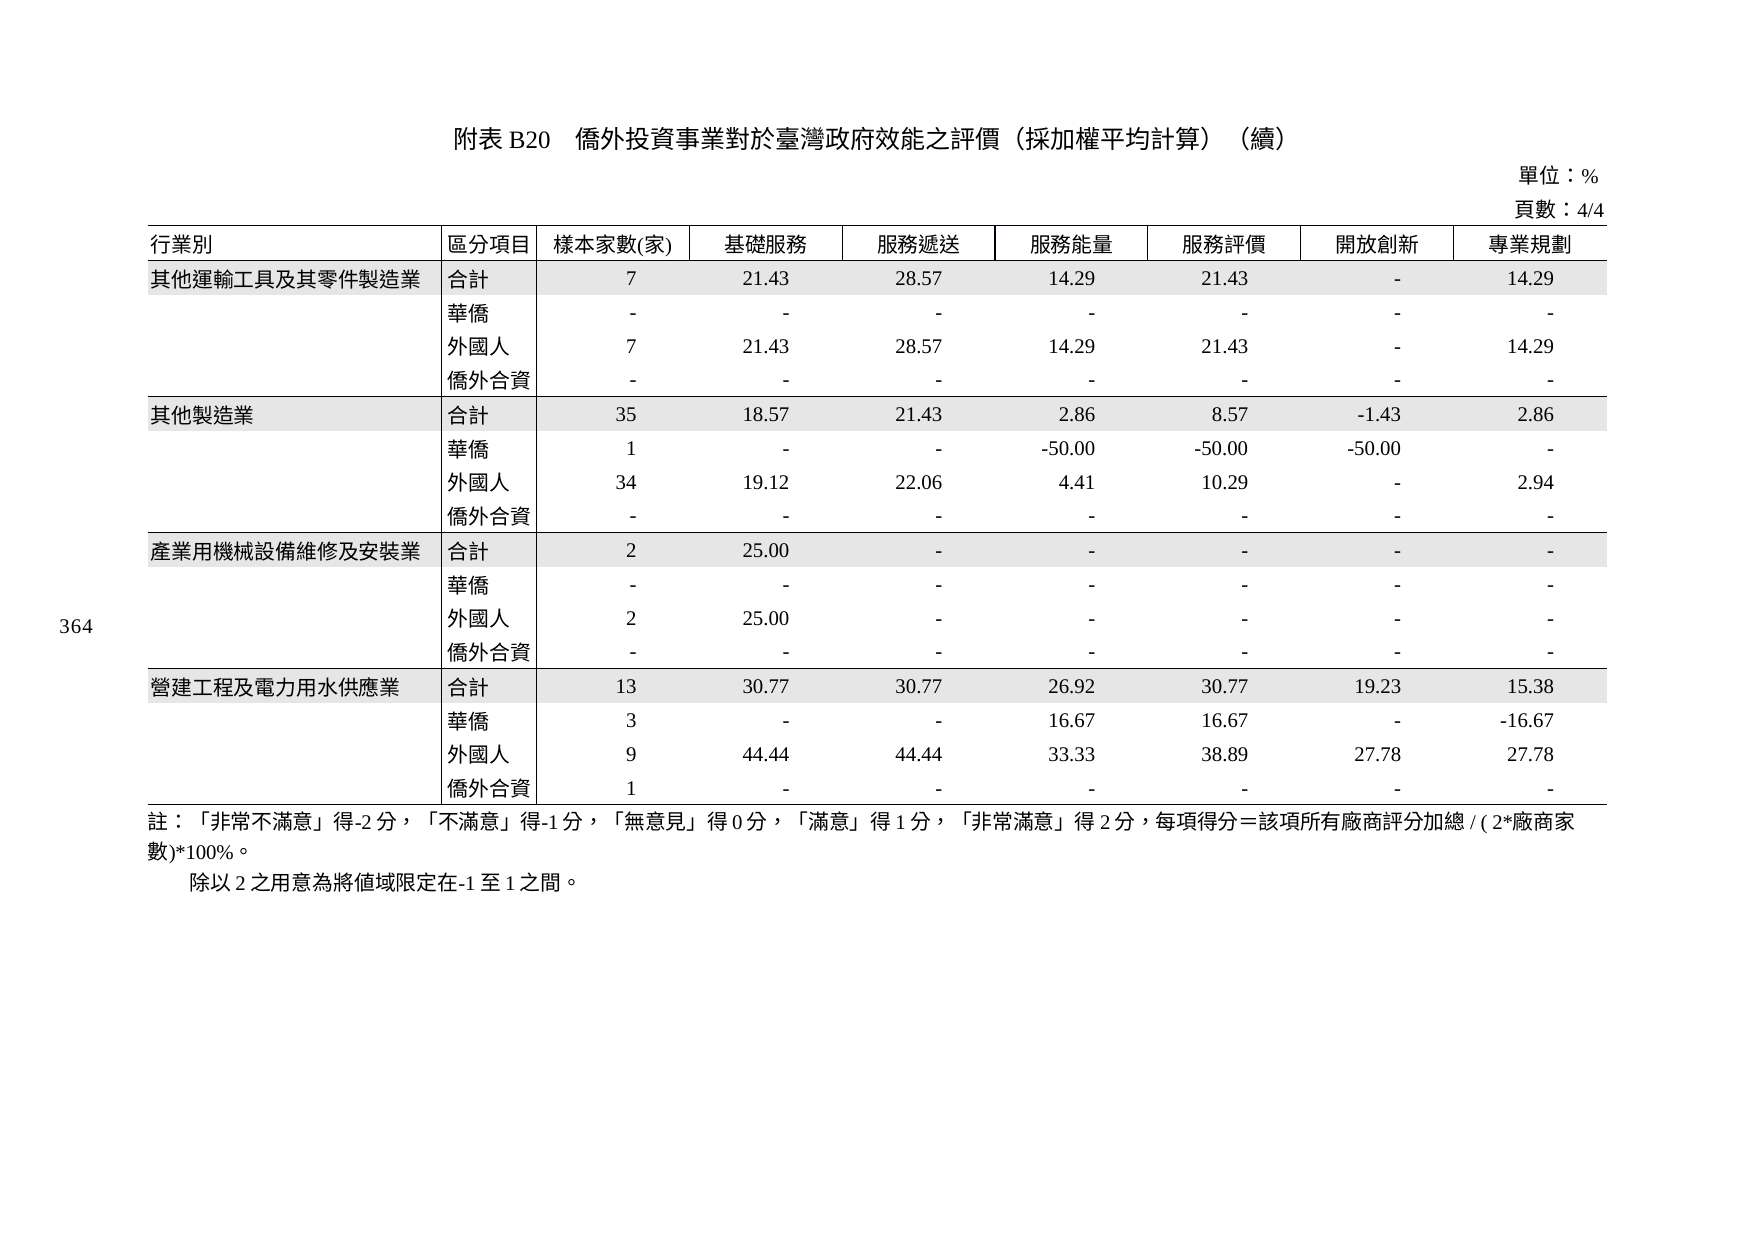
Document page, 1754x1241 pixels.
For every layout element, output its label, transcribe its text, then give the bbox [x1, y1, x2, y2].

table_cell 服務評價 [1148, 226, 1300, 260]
table_cell 4.41 [995, 465, 1148, 498]
table_cell - [537, 295, 689, 329]
table_cell - [842, 601, 995, 634]
table_cell 其他製造業 [148, 397, 441, 431]
table_cell - [537, 567, 689, 601]
table_cell - [1301, 499, 1454, 532]
table_cell - [689, 635, 842, 668]
table_cell 30.77 [1148, 669, 1301, 703]
table_header 附表B20 僑外投資事業對於臺灣政府效能之評價（採加權平均計算）（續） [148, 118, 1607, 158]
table_cell [148, 635, 441, 668]
table_cell 開放創新 [1301, 226, 1453, 260]
table_cell 僑外合資 [442, 499, 536, 532]
table_cell 9 [537, 737, 689, 771]
table_cell 1 [537, 771, 689, 804]
table_cell 30.77 [689, 669, 842, 703]
table_cell 21.43 [842, 397, 995, 431]
table_cell - [842, 533, 995, 567]
table_cell 30.77 [842, 669, 995, 703]
table_cell 合計 [442, 533, 536, 567]
table_cell -1.43 [1301, 397, 1454, 431]
table_cell - [689, 499, 842, 532]
table_cell 25.00 [689, 601, 842, 634]
table_cell 15.38 [1454, 669, 1607, 703]
table_cell 區分項目 [442, 226, 536, 260]
table_cell 行業別 [148, 226, 441, 260]
table_cell - [1454, 635, 1607, 668]
table_cell [148, 363, 441, 396]
table_cell 服務遞送 [843, 226, 994, 260]
table_cell -50.00 [1148, 431, 1301, 465]
table_cell - [689, 363, 842, 396]
table_cell - [995, 363, 1148, 396]
table_cell 18.57 [689, 397, 842, 431]
table_cell 頁數：4/4 [148, 192, 1607, 225]
table_cell 產業用機械設備維修及安裝業 [148, 533, 441, 567]
table_cell - [1454, 601, 1607, 634]
table_cell - [1148, 567, 1301, 601]
table_cell 僑外合資 [442, 771, 536, 804]
table_cell - [537, 363, 689, 396]
table_cell - [689, 703, 842, 737]
table_cell - [1454, 295, 1607, 329]
table_cell - [995, 533, 1148, 567]
table_cell 服務能量 [996, 226, 1147, 260]
table_cell 14.29 [995, 329, 1148, 362]
table_cell 僑外合資 [442, 635, 536, 668]
table_cell - [842, 499, 995, 532]
table_cell - [1454, 363, 1607, 396]
table_cell 外國人 [442, 465, 536, 498]
table_cell 44.44 [689, 737, 842, 771]
table_cell 27.78 [1301, 737, 1454, 771]
table_cell 38.89 [1148, 737, 1301, 771]
table_cell 2 [537, 533, 689, 567]
table_cell - [842, 567, 995, 601]
table_cell 2.86 [1454, 397, 1607, 431]
table_cell -50.00 [995, 431, 1148, 465]
table_cell 21.43 [689, 261, 842, 295]
table_cell 合計 [442, 669, 536, 703]
table_cell - [1454, 533, 1607, 567]
table_cell 10.29 [1148, 465, 1301, 498]
table_cell 7 [537, 329, 689, 362]
table_cell [148, 465, 441, 498]
table_cell [148, 567, 441, 601]
table_cell - [1148, 635, 1301, 668]
table_cell 26.92 [995, 669, 1148, 703]
table_cell - [537, 499, 689, 532]
table_cell - [1454, 431, 1607, 465]
table_cell - [1301, 533, 1454, 567]
table_cell - [995, 771, 1148, 804]
table_cell - [1148, 363, 1301, 396]
table_cell 22.06 [842, 465, 995, 498]
table_cell 2 [537, 601, 689, 634]
table_cell [148, 771, 441, 804]
table_cell 2.94 [1454, 465, 1607, 498]
table_cell 營建工程及電力用水供應業 [148, 669, 441, 703]
table_cell 13 [537, 669, 689, 703]
table_cell - [842, 703, 995, 737]
table_cell 華僑 [442, 431, 536, 465]
table_cell - [689, 771, 842, 804]
table_cell 19.12 [689, 465, 842, 498]
table_cell 1 [537, 431, 689, 465]
table_cell - [995, 499, 1148, 532]
table_cell [148, 601, 441, 634]
table_cell 華僑 [442, 295, 536, 329]
table_cell - [995, 601, 1148, 634]
table_cell 44.44 [842, 737, 995, 771]
table_cell - [1148, 533, 1301, 567]
table_cell - [1301, 295, 1454, 329]
table_cell - [1301, 567, 1454, 601]
table_cell 8.57 [1148, 397, 1301, 431]
table_cell - [1301, 329, 1454, 362]
table_cell - [1454, 567, 1607, 601]
table_cell 21.43 [1148, 261, 1301, 295]
table_cell 16.67 [1148, 703, 1301, 737]
table_cell 基礎服務 [690, 226, 842, 260]
table_cell -50.00 [1301, 431, 1454, 465]
table_cell - [1301, 261, 1454, 295]
table_cell - [1301, 465, 1454, 498]
table_cell 合計 [442, 397, 536, 431]
table_cell - [842, 295, 995, 329]
table_cell 21.43 [689, 329, 842, 362]
table_cell [148, 295, 441, 329]
table_cell 25.00 [689, 533, 842, 567]
table_cell - [995, 295, 1148, 329]
table_cell - [995, 635, 1148, 668]
table_cell 2.86 [995, 397, 1148, 431]
table_cell 樣本家數(家) [537, 226, 689, 260]
table_cell - [842, 771, 995, 804]
table_cell 21.43 [1148, 329, 1301, 362]
table_cell - [1148, 601, 1301, 634]
table_cell - [1301, 703, 1454, 737]
table_cell - [1301, 771, 1454, 804]
table_cell - [995, 567, 1148, 601]
table_cell 33.33 [995, 737, 1148, 771]
table_cell - [842, 635, 995, 668]
table_cell 外國人 [442, 329, 536, 362]
table_cell 14.29 [1454, 261, 1607, 295]
table_cell - [1301, 601, 1454, 634]
table_cell - [1454, 499, 1607, 532]
table_cell - [1148, 499, 1301, 532]
table_cell - [689, 567, 842, 601]
table_cell 華僑 [442, 567, 536, 601]
table_cell 僑外合資 [442, 363, 536, 396]
table_cell [148, 737, 441, 771]
table_cell 16.67 [995, 703, 1148, 737]
table_cell 34 [537, 465, 689, 498]
table_cell - [842, 363, 995, 396]
table_cell - [1148, 295, 1301, 329]
table_cell [148, 499, 441, 532]
table_cell - [842, 431, 995, 465]
table_cell 3 [537, 703, 689, 737]
table_cell [148, 703, 441, 737]
table_cell 專業規劃 [1454, 226, 1607, 260]
table_cell 27.78 [1454, 737, 1607, 771]
table_cell - [1301, 363, 1454, 396]
table_cell 19.23 [1301, 669, 1454, 703]
table_cell 外國人 [442, 601, 536, 634]
table_cell [148, 329, 441, 362]
table_cell 14.29 [995, 261, 1148, 295]
table_cell - [689, 431, 842, 465]
table_cell - [1148, 771, 1301, 804]
table_cell - [689, 295, 842, 329]
table_cell - [1301, 635, 1454, 668]
table_cell 35 [537, 397, 689, 431]
table_cell 14.29 [1454, 329, 1607, 362]
table_cell 合計 [442, 261, 536, 295]
table_cell - [537, 635, 689, 668]
table_cell 其他運輸工具及其零件製造業 [148, 261, 441, 295]
table_cell 單位：% [148, 158, 1607, 192]
table_cell 28.57 [842, 329, 995, 362]
table_cell -16.67 [1454, 703, 1607, 737]
text 註：「非常不滿意」得-2分，「不滿意」得-1分，「無意見」得0分，「滿意」得1分，「非常滿意」得2分，每項得分＝該項所有廠商評分加總 / ( 2*廠商家數)*100%。 除以2之用意為將値域限定在-1至1之間。 [148, 805, 1631, 896]
table_cell 外國人 [442, 737, 536, 771]
table_cell 28.57 [842, 261, 995, 295]
table_cell - [1454, 771, 1607, 804]
table_cell [148, 431, 441, 465]
table_cell 7 [537, 261, 689, 295]
table_cell 華僑 [442, 703, 536, 737]
